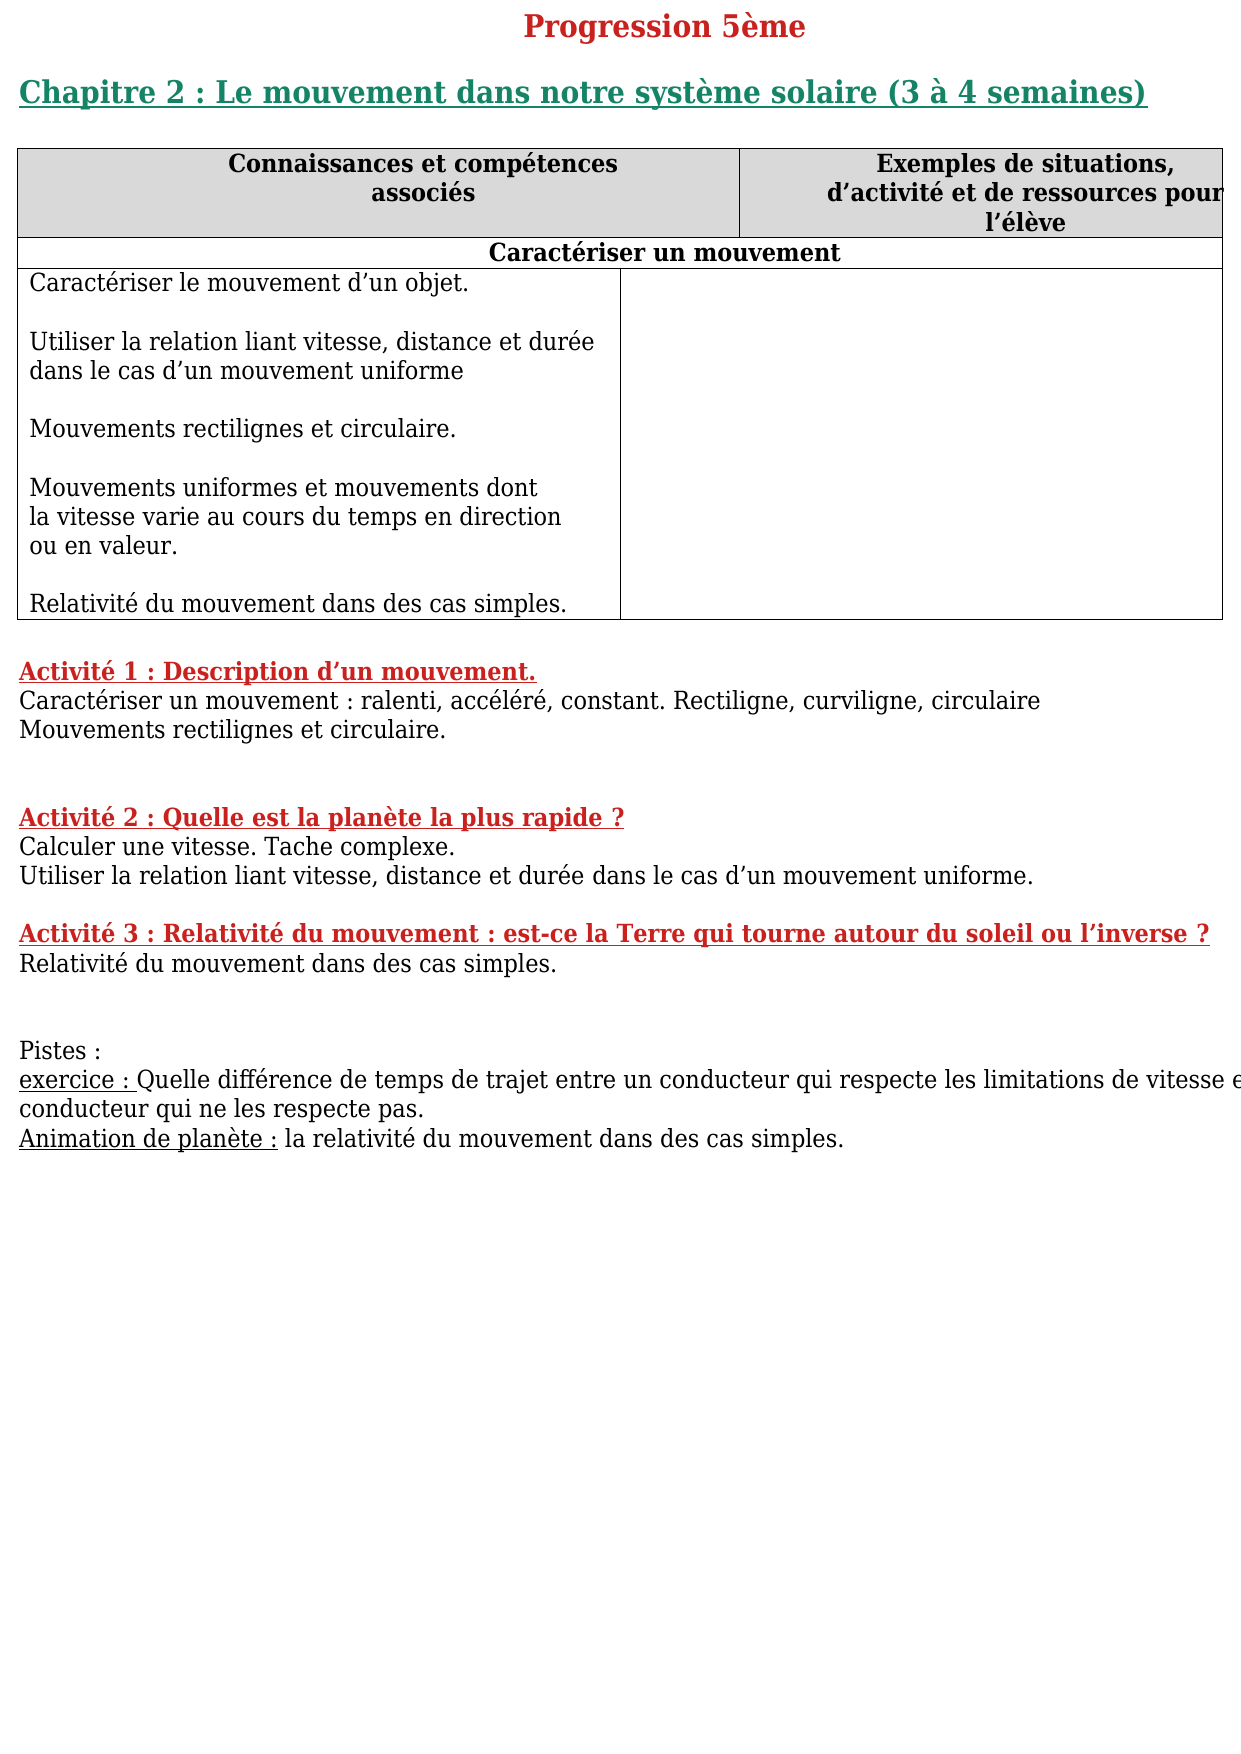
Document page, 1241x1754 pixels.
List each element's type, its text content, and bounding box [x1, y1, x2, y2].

text Pistes : [19, 1036, 1240, 1065]
text exercice : Quelle différence de temps de trajet entre un conducteur qui respecte les limitations de vitesse et un conducteur qui ne les respecte pas. [19, 1065, 1240, 1124]
text Utiliser la relation liant vitesse, distance et durée dans le cas d’un mouvement uniforme. [19, 861, 1240, 890]
text Caractériser un mouvement : ralenti, accéléré, constant. Rectiligne, curviligne, circulaire [19, 686, 1240, 715]
text Activité 2 : Quelle est la planète la plus rapide ? [19, 802, 1240, 832]
table_header Exemples de situations, d’activité et de ressources pour l’élève [740, 149, 1222, 237]
text Animation de planète : la relativité du mouvement dans des cas simples. [19, 1124, 1240, 1153]
table_header Connaissances et compétences associés [18, 149, 739, 237]
table_cell Caractériser un mouvement [18, 238, 1222, 268]
text Relativité du mouvement dans des cas simples. [19, 949, 1240, 978]
text Mouvements rectilignes et circulaire. [19, 715, 1240, 744]
table_cell [621, 269, 1222, 619]
text Calculer une vitesse. Tache complexe. [19, 832, 1240, 861]
text Activité 1 : Description d’un mouvement. [19, 656, 1240, 686]
table_cell Caractériser le mouvement d’un objet. Utiliser la relation liant vitesse, distance et durée dans le cas d’un mouvement uniforme Mouvements rectilignes et circulaire. Mouvements uniformes et mouvements dont la vitesse varie au cours du temps en direction ou en valeur. Relativité du mouvement dans des cas simples. [18, 269, 620, 619]
text Chapitre 2 : Le mouvement dans notre système solaire (3 à 4 semaines) [19, 74, 1240, 111]
text Activité 3 : Relativité du mouvement : est-ce la Terre qui tourne autour du soleil ou l’inverse ? [19, 919, 1240, 949]
